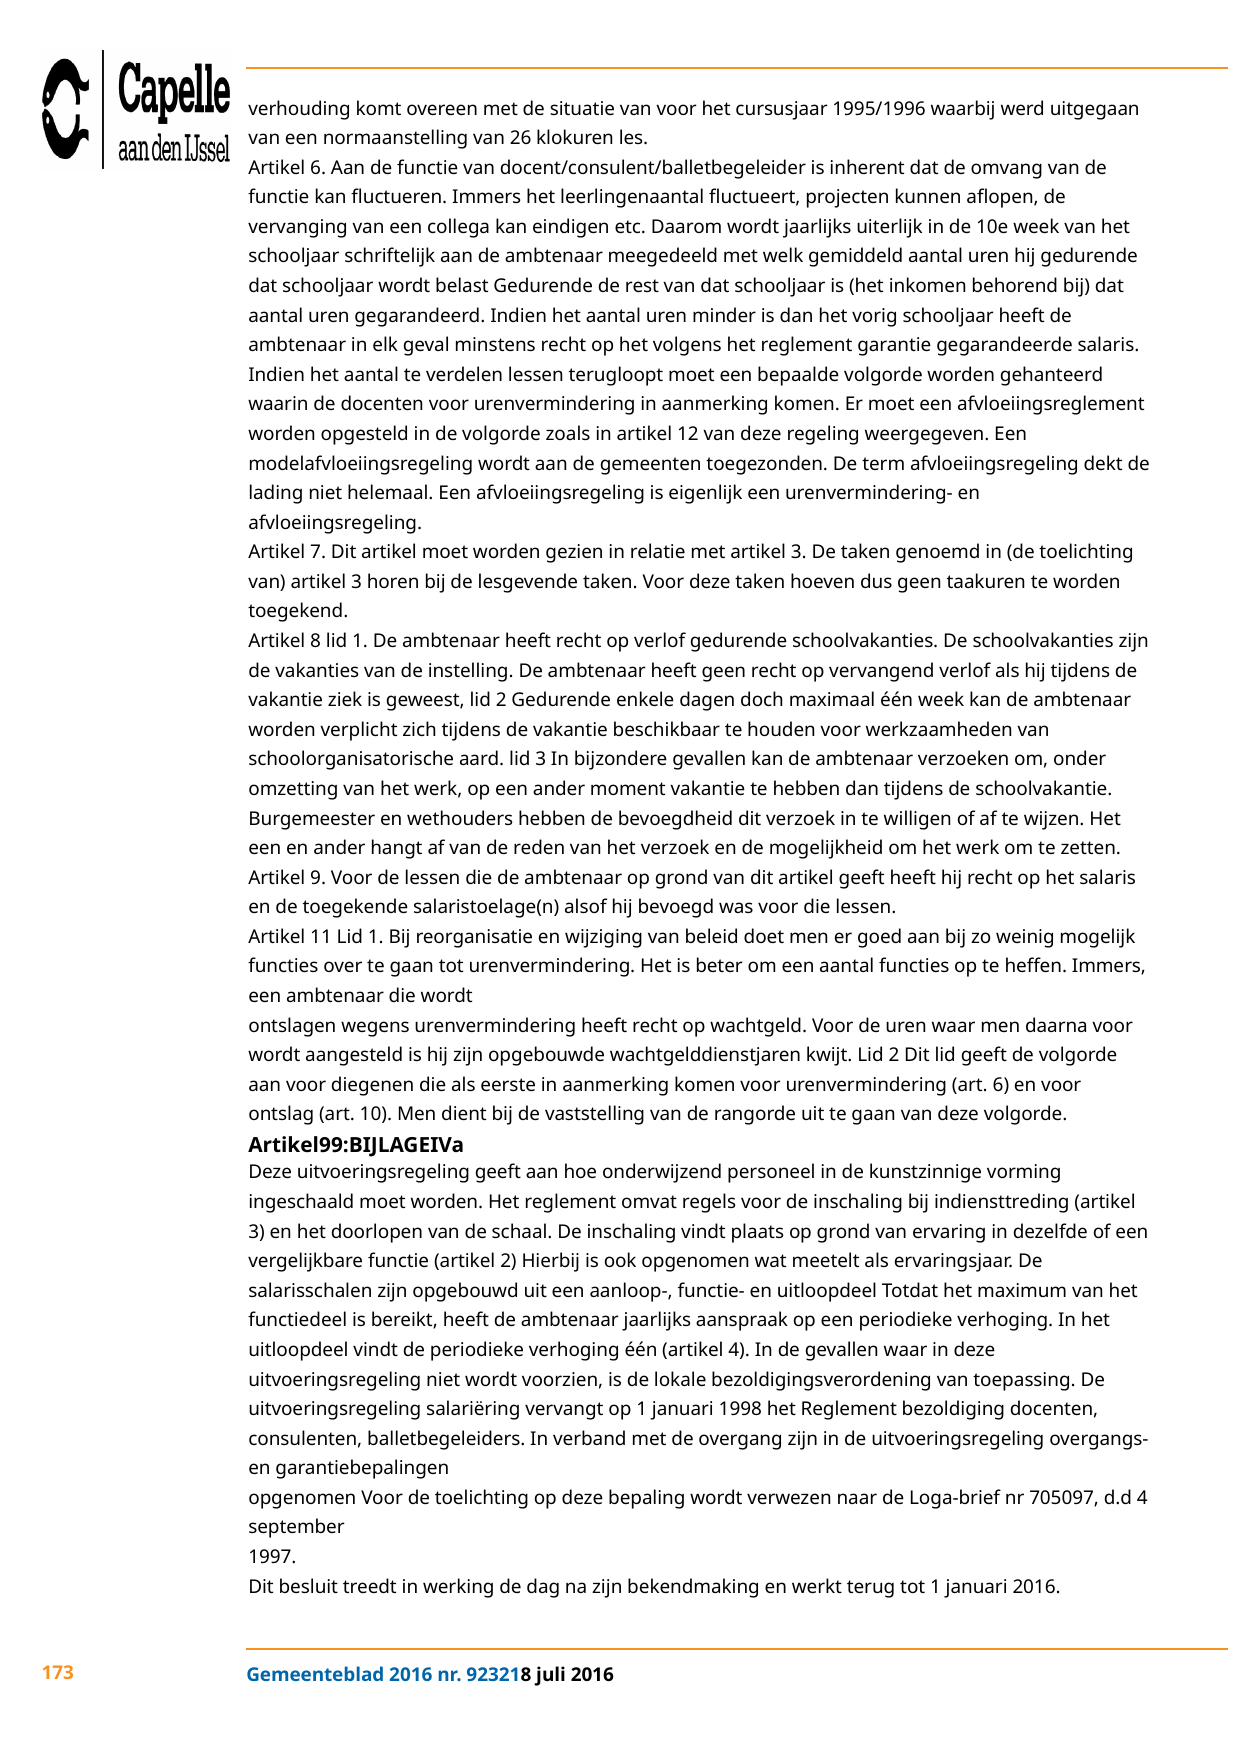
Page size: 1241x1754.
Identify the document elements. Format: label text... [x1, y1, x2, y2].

text Artikel 9. Voor de lessen die de ambtenaar op grond van dit artikel geeft heeft hij recht op het salaris en de toegekende salaristoelage(n) alsof hij bevoegd was voor die lessen. [248, 864, 1152, 919]
text Deze uitvoeringsregeling geeft aan hoe onderwijzend personeel in de kunstzinnige vorming ingeschaald moet worden. Het reglement omvat regels voor de inschaling bij indiensttreding (artikel 3) en het doorlopen van de schaal. De inschaling vindt plaats op grond van ervaring in dezelfde of een vergelijkbare functie (artikel 2) Hierbij is ook opgenomen wat meetelt als ervaringsjaar. De salarisschalen zijn opgebouwd uit een aanloop-, functie- en uitloopdeel Totdat het maximum van het functiedeel is bereikt, heeft de ambtenaar jaarlijks aanspraak op een periodieke verhoging. In het uitloopdeel vindt de periodieke verhoging één (artikel 4). In de gevallen waar in deze uitvoeringsregeling niet wordt voorzien, is de lokale bezoldigingsverordening van toepassing. De uitvoeringsregeling salariëring vervangt op 1 januari 1998 het Reglement bezoldiging docenten, consulenten, balletbegeleiders. In verband met de overgang zijn in de uitvoeringsregeling overgangs-en garantiebepalingen [248, 1159, 1152, 1480]
text ontslagen wegens urenvermindering heeft recht op wachtgeld. Voor de uren waar men daarna voor wordt aangesteld is hij zijn opgebouwde wachtgelddienstjaren kwijt. Lid 2 Dit lid geeft de volgorde aan voor diegenen die als eerste in aanmerking komen voor urenvermindering (art. 6) en voor ontslag (art. 10). Men dient bij de vaststelling van de rangorde uit te gaan van deze volgorde. [248, 1012, 1152, 1126]
text Dit besluit treedt in werking de dag na zijn bekendmaking en werkt terug tot 1 januari 2016. [248, 1573, 1152, 1598]
text Artikel99:BIJLAGEIVa [248, 1130, 1152, 1159]
text 1997. [248, 1543, 1152, 1569]
text Artikel 7. Dit artikel moet worden gezien in relatie met artikel 3. De taken genoemd in (de toelichting van) artikel 3 horen bij de lesgevende taken. Voor deze taken hoeven dus geen taakuren te worden toegekend. [248, 538, 1152, 623]
picture [41, 47, 231, 172]
text verhouding komt overeen met de situatie van voor het cursusjaar 1995/1996 waarbij werd uitgegaan van een normaanstelling van 26 klokuren les. [248, 95, 1152, 150]
text opgenomen Voor de toelichting op deze bepaling wordt verwezen naar de Loga-brief nr 705097, d.d 4 september [248, 1484, 1152, 1539]
text Artikel 11 Lid 1. Bij reorganisatie en wijziging van beleid doet men er goed aan bij zo weinig mogelijk functies over te gaan tot urenvermindering. Het is beter om een aantal functies op te heffen. Immers, een ambtenaar die wordt [248, 923, 1152, 1008]
text Artikel 8 lid 1. De ambtenaar heeft recht op verlof gedurende schoolvakanties. De schoolvakanties zijn de vakanties van de instelling. De ambtenaar heeft geen recht op vervangend verlof als hij tijdens de vakantie ziek is geweest, lid 2 Gedurende enkele dagen doch maximaal één week kan de ambtenaar worden verplicht zich tijdens de vakantie beschikbaar te houden voor werkzaamheden van schoolorganisatorische aard. lid 3 In bijzondere gevallen kan de ambtenaar verzoeken om, onder omzetting van het werk, op een ander moment vakantie te hebben dan tijdens de schoolvakantie. Burgemeester en wethouders hebben de bevoegdheid dit verzoek in te willigen of af te wijzen. Het een en ander hangt af van de reden van het verzoek en de mogelijkheid om het werk om te zetten. [248, 627, 1152, 860]
text Artikel 6. Aan de functie van docent/consulent/balletbegeleider is inherent dat de omvang van de functie kan fluctueren. Immers het leerlingenaantal fluctueert, projecten kunnen aflopen, de vervanging van een collega kan eindigen etc. Daarom wordt jaarlijks uiterlijk in de 10e week van het schooljaar schriftelijk aan de ambtenaar meegedeeld met welk gemiddeld aantal uren hij gedurende dat schooljaar wordt belast Gedurende de rest van dat schooljaar is (het inkomen behorend bij) dat aantal uren gegarandeerd. Indien het aantal uren minder is dan het vorig schooljaar heeft de ambtenaar in elk geval minstens recht op het volgens het reglement garantie gegarandeerde salaris. Indien het aantal te verdelen lessen terugloopt moet een bepaalde volgorde worden gehanteerd waarin de docenten voor urenvermindering in aanmerking komen. Er moet een afvloeiingsreglement worden opgesteld in de volgorde zoals in artikel 12 van deze regeling weergegeven. Een modelafvloeiingsregeling wordt aan de gemeenten toegezonden. De term afvloeiingsregeling dekt de lading niet helemaal. Een afvloeiingsregeling is eigenlijk een urenvermindering- en afvloeiingsregeling. [248, 154, 1152, 535]
